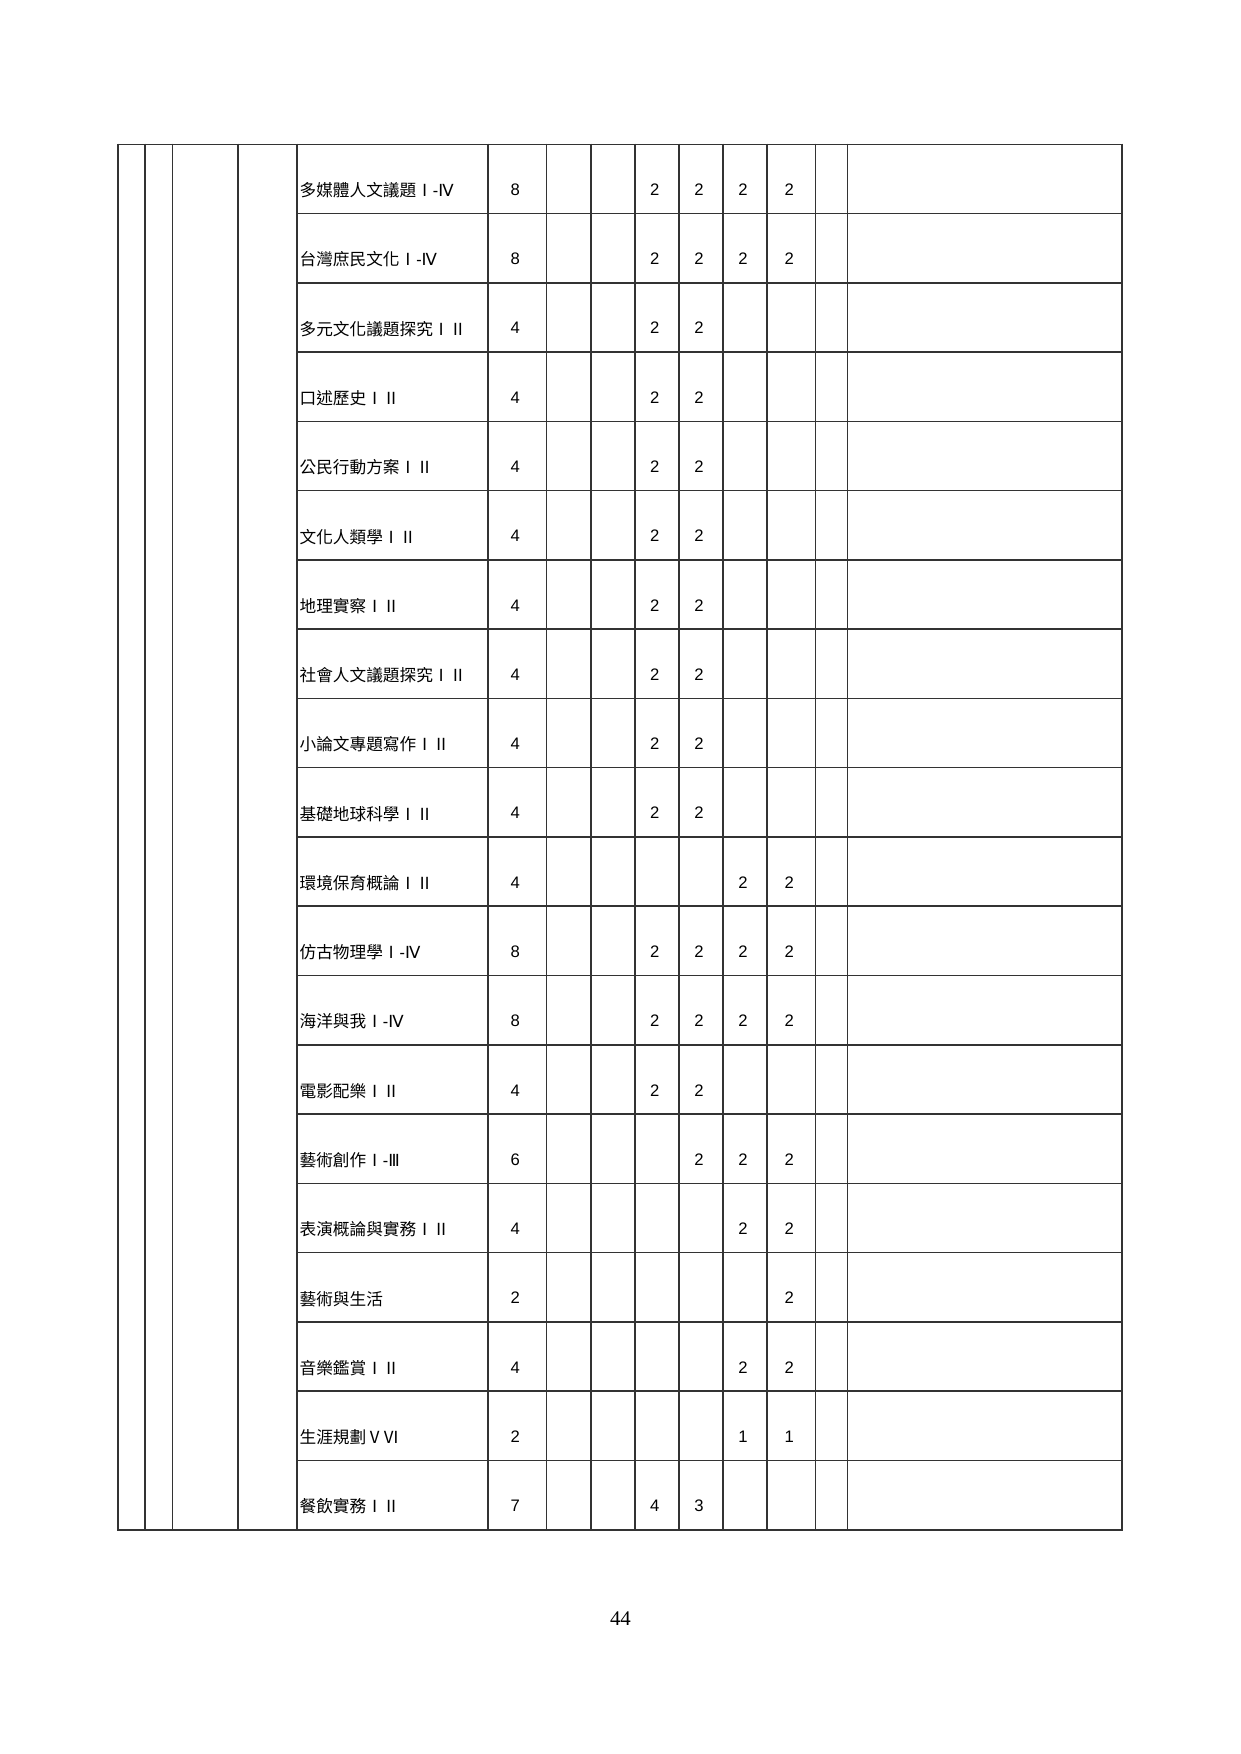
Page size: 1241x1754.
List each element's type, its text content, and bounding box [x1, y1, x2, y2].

table_cell 生涯規劃ⅤⅥ [298, 1392, 487, 1459]
table_cell [547, 699, 590, 767]
table_cell [592, 422, 634, 490]
table_cell [848, 214, 1121, 282]
table_cell 2 [636, 491, 678, 559]
table_cell [592, 1392, 634, 1459]
table_cell 文化人類學ⅠⅡ [298, 491, 487, 559]
table_cell 2 [636, 145, 678, 213]
table_cell [816, 422, 847, 490]
table_cell 2 [636, 422, 678, 490]
table_cell [816, 1184, 847, 1252]
table_cell 公民行動方案ⅠⅡ [298, 422, 487, 490]
table_cell [547, 491, 590, 559]
table_cell 4 [636, 1461, 678, 1529]
table_cell [768, 630, 815, 698]
table_cell 8 [489, 907, 546, 975]
table_cell 多元文化議題探究ⅠⅡ [298, 284, 487, 351]
table_cell 2 [680, 1046, 722, 1113]
table_cell [816, 1392, 847, 1459]
table_cell [848, 768, 1121, 836]
table_cell [547, 907, 590, 975]
table_cell [547, 284, 590, 351]
table_cell [816, 838, 847, 905]
table_cell [547, 561, 590, 628]
table_cell [816, 353, 847, 421]
table_cell 地理實察ⅠⅡ [298, 561, 487, 628]
table_cell [636, 1115, 678, 1182]
table_cell [547, 1461, 590, 1529]
table_cell 6 [489, 1115, 546, 1182]
table_cell [592, 214, 634, 282]
table_cell 2 [768, 1253, 815, 1321]
table_cell [592, 630, 634, 698]
table_cell [848, 630, 1121, 698]
table_cell 8 [489, 145, 546, 213]
table_cell [680, 838, 722, 905]
table_cell 4 [489, 561, 546, 628]
table_cell [592, 976, 634, 1044]
table_cell 4 [489, 699, 546, 767]
table_cell 2 [680, 630, 722, 698]
table_cell 4 [489, 284, 546, 351]
table_cell 2 [680, 561, 722, 628]
table_cell [592, 1115, 634, 1182]
table_cell 餐飲實務ⅠⅡ [298, 1461, 487, 1529]
table_cell 2 [489, 1392, 546, 1459]
table_cell [848, 1323, 1121, 1390]
table_cell 8 [489, 976, 546, 1044]
table_cell 8 [489, 214, 546, 282]
table_cell [636, 1253, 678, 1321]
table_cell 台灣庶民文化Ⅰ-Ⅳ [298, 214, 487, 282]
table_cell 2 [636, 561, 678, 628]
table_cell 2 [680, 699, 722, 767]
table_cell [592, 1461, 634, 1529]
table_cell 社會人文議題探究ⅠⅡ [298, 630, 487, 698]
table_cell [848, 699, 1121, 767]
table_cell 2 [680, 145, 722, 213]
table_cell [816, 907, 847, 975]
table_cell 2 [768, 976, 815, 1044]
table_cell [816, 284, 847, 351]
table_cell [816, 1115, 847, 1182]
table_cell [592, 145, 634, 213]
table_cell [547, 1392, 590, 1459]
table_cell [848, 907, 1121, 975]
table_cell 2 [724, 976, 766, 1044]
table_cell [592, 284, 634, 351]
table_cell [816, 491, 847, 559]
table_cell [239, 145, 296, 1529]
table_cell [592, 768, 634, 836]
table_cell [547, 353, 590, 421]
table_cell [816, 561, 847, 628]
table_cell 2 [636, 768, 678, 836]
table_cell [592, 907, 634, 975]
table_cell [816, 145, 847, 213]
table_cell [636, 838, 678, 905]
table_cell [547, 1046, 590, 1113]
table_cell 2 [680, 1115, 722, 1182]
table_cell 2 [724, 838, 766, 905]
table_cell [724, 699, 766, 767]
table_cell [816, 1253, 847, 1321]
table_cell 藝術與生活 [298, 1253, 487, 1321]
table_cell [592, 1046, 634, 1113]
table_cell 2 [680, 976, 722, 1044]
table_cell [848, 1184, 1121, 1252]
table_cell [636, 1392, 678, 1459]
table_cell [146, 145, 172, 1529]
table_cell [848, 1046, 1121, 1113]
table_cell [848, 422, 1121, 490]
table_cell [816, 699, 847, 767]
table_cell [547, 214, 590, 282]
table_cell 2 [680, 284, 722, 351]
table_cell 2 [636, 630, 678, 698]
table_cell [680, 1392, 722, 1459]
table_cell [724, 768, 766, 836]
table_cell [848, 561, 1121, 628]
table_cell 2 [768, 1323, 815, 1390]
table_cell [768, 491, 815, 559]
table_cell 音樂鑑賞ⅠⅡ [298, 1323, 487, 1390]
table_cell 2 [680, 491, 722, 559]
table_cell 2 [768, 1184, 815, 1252]
table_cell 2 [636, 284, 678, 351]
table_cell [816, 1323, 847, 1390]
table_cell [848, 1115, 1121, 1182]
table_cell [680, 1253, 722, 1321]
table_cell 4 [489, 1323, 546, 1390]
table_cell 2 [724, 1184, 766, 1252]
table_cell 藝術創作Ⅰ-Ⅲ [298, 1115, 487, 1182]
table_cell [848, 976, 1121, 1044]
table_cell 2 [636, 699, 678, 767]
table_cell [547, 838, 590, 905]
table_cell [592, 353, 634, 421]
table_cell [547, 422, 590, 490]
table_cell [724, 1253, 766, 1321]
table_cell [816, 630, 847, 698]
table_cell 2 [680, 353, 722, 421]
table_cell [119, 145, 144, 1529]
table_cell [547, 976, 590, 1044]
table_cell 2 [636, 214, 678, 282]
table_cell 海洋與我Ⅰ-Ⅳ [298, 976, 487, 1044]
table_cell [547, 1115, 590, 1182]
table_cell [592, 491, 634, 559]
table_cell [768, 353, 815, 421]
table_cell [547, 1253, 590, 1321]
table_cell [848, 1253, 1121, 1321]
table_cell [592, 1184, 634, 1252]
table_cell 環境保育概論ⅠⅡ [298, 838, 487, 905]
table_cell 1 [768, 1392, 815, 1459]
table_cell [592, 1253, 634, 1321]
table_cell 2 [724, 145, 766, 213]
table_cell [680, 1184, 722, 1252]
table_cell [848, 838, 1121, 905]
table_cell [592, 1323, 634, 1390]
table_cell 4 [489, 1046, 546, 1113]
table_cell [768, 284, 815, 351]
table_cell [680, 1323, 722, 1390]
table_cell 小論文專題寫作ⅠⅡ [298, 699, 487, 767]
table_cell [768, 1046, 815, 1113]
table_cell [768, 699, 815, 767]
table_cell 3 [680, 1461, 722, 1529]
table_cell [848, 1461, 1121, 1529]
table_cell [724, 284, 766, 351]
table_cell [724, 630, 766, 698]
table_cell [724, 1046, 766, 1113]
table_cell 2 [724, 907, 766, 975]
table_cell 2 [768, 145, 815, 213]
table_cell [848, 284, 1121, 351]
table_cell 口述歷史ⅠⅡ [298, 353, 487, 421]
table_cell 2 [636, 976, 678, 1044]
table_cell [636, 1323, 678, 1390]
table_cell 2 [636, 353, 678, 421]
table_cell [848, 1392, 1121, 1459]
table_cell 4 [489, 1184, 546, 1252]
table_cell [816, 214, 847, 282]
table_cell 2 [680, 214, 722, 282]
table_cell [547, 1184, 590, 1252]
table_cell 2 [636, 1046, 678, 1113]
table_cell [592, 699, 634, 767]
table_cell [592, 561, 634, 628]
table_cell [848, 491, 1121, 559]
table_cell [768, 422, 815, 490]
table_cell 2 [768, 838, 815, 905]
table_cell 4 [489, 422, 546, 490]
table_cell 4 [489, 630, 546, 698]
table_cell [816, 1461, 847, 1529]
table_cell 表演概論與實務ⅠⅡ [298, 1184, 487, 1252]
table_cell 2 [724, 1115, 766, 1182]
table_cell [768, 561, 815, 628]
table_cell [592, 838, 634, 905]
table_cell [547, 768, 590, 836]
table_cell 2 [636, 907, 678, 975]
table_cell [848, 353, 1121, 421]
table_cell [636, 1184, 678, 1252]
table_cell 2 [724, 214, 766, 282]
table_cell [724, 491, 766, 559]
table_cell [724, 353, 766, 421]
table_cell [547, 630, 590, 698]
table_cell [173, 145, 237, 1529]
table_cell 多媒體人文議題Ⅰ-Ⅳ [298, 145, 487, 213]
table_cell 2 [489, 1253, 546, 1321]
table_cell 2 [680, 907, 722, 975]
table_cell [816, 1046, 847, 1113]
table_cell [816, 768, 847, 836]
table_cell 電影配樂ⅠⅡ [298, 1046, 487, 1113]
table_cell 基礎地球科學ⅠⅡ [298, 768, 487, 836]
table_cell [724, 422, 766, 490]
table_cell 7 [489, 1461, 546, 1529]
table_cell 仿古物理學Ⅰ-Ⅳ [298, 907, 487, 975]
table_cell 4 [489, 491, 546, 559]
table_cell [768, 1461, 815, 1529]
table_cell 4 [489, 768, 546, 836]
table_cell [848, 145, 1121, 213]
table_cell 2 [768, 1115, 815, 1182]
table_cell 2 [768, 907, 815, 975]
table_cell 2 [768, 214, 815, 282]
table_cell [724, 561, 766, 628]
table_cell 4 [489, 353, 546, 421]
table_cell [724, 1461, 766, 1529]
table_cell 4 [489, 838, 546, 905]
table_cell [547, 1323, 590, 1390]
table_cell 2 [680, 768, 722, 836]
table_cell [816, 976, 847, 1044]
table_cell 2 [724, 1323, 766, 1390]
table_cell 2 [680, 422, 722, 490]
table_cell [547, 145, 590, 213]
table_cell 1 [724, 1392, 766, 1459]
table_cell [768, 768, 815, 836]
